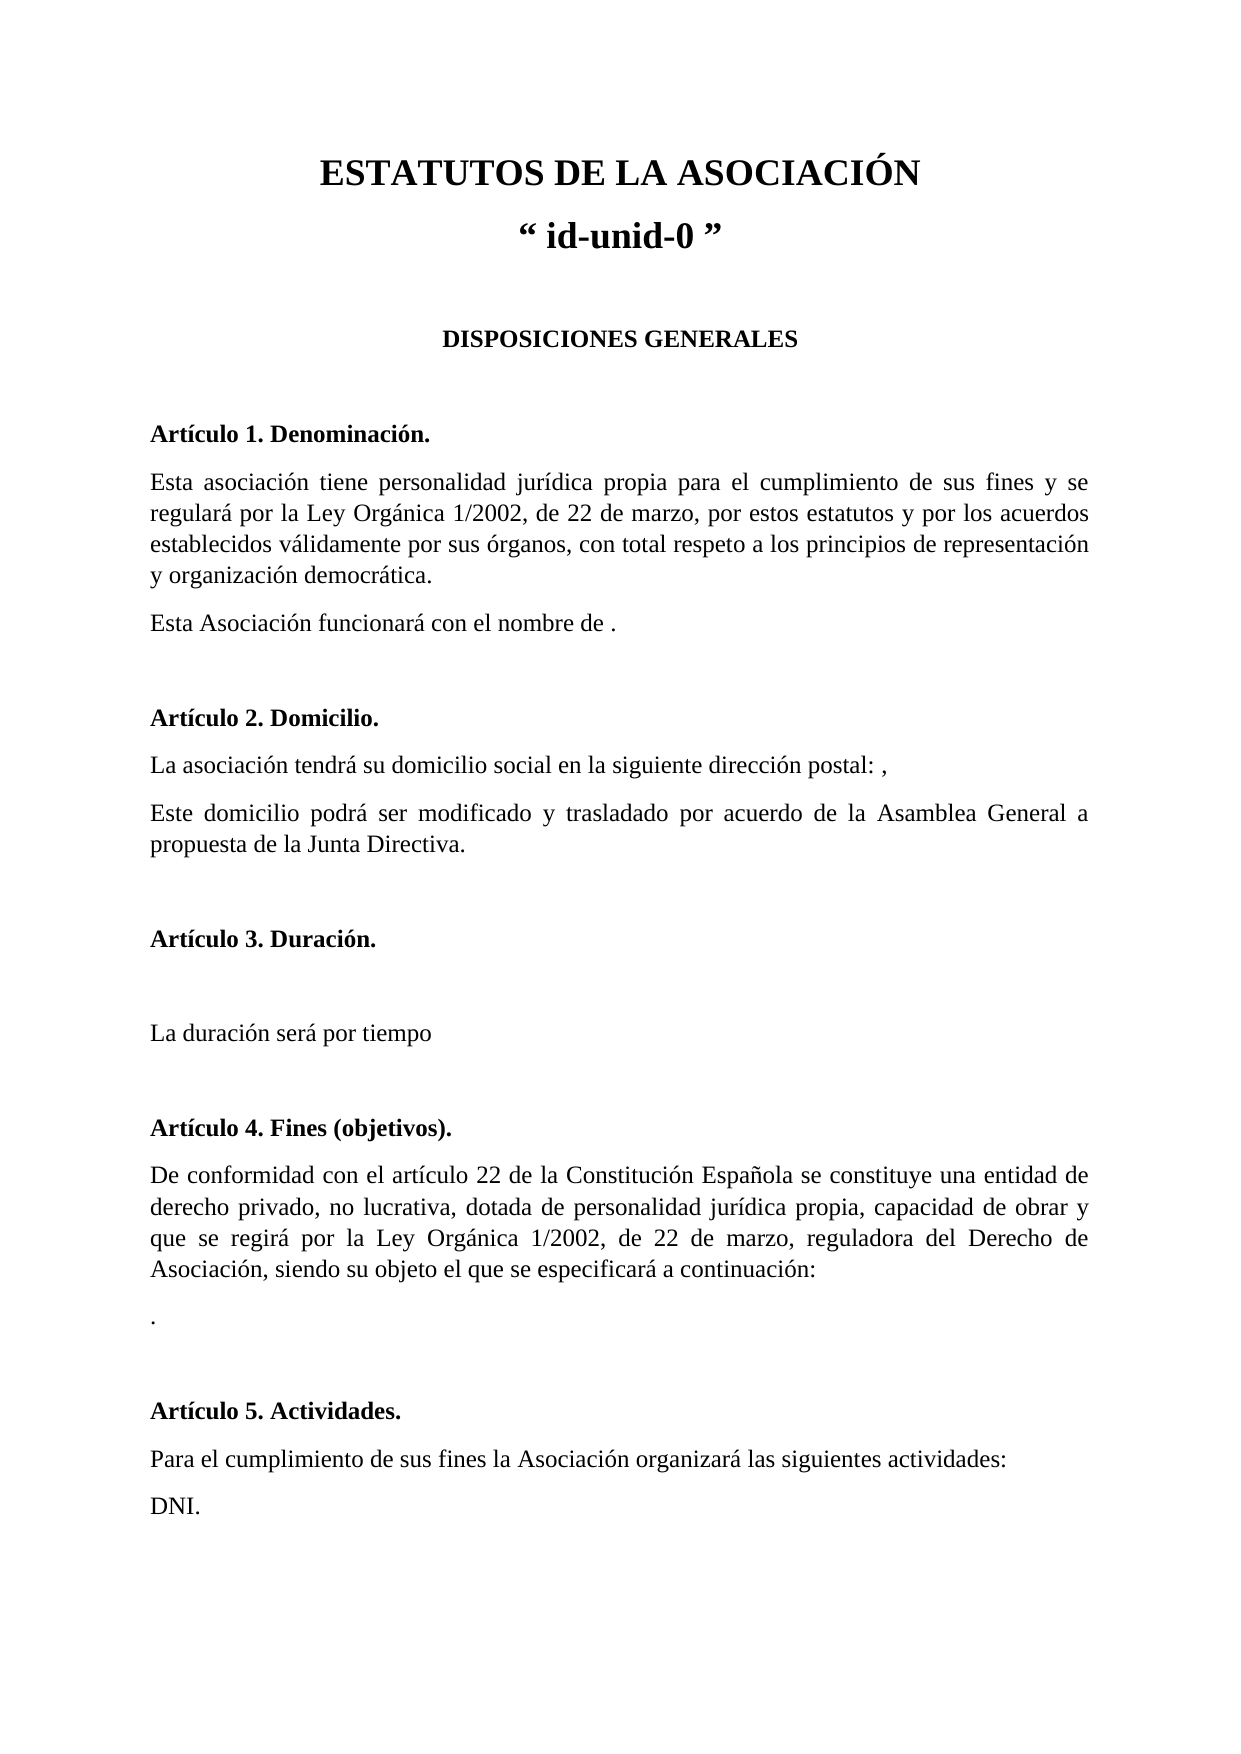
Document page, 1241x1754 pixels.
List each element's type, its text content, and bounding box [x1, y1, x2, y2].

text Artículo 1. Denominación. [150, 419, 1090, 448]
text Artículo 2. Domicilio. [150, 703, 1090, 731]
text Esta asociación tiene personalidad jurídica propia para el cumplimiento de sus fines y se regulará por la Ley Orgánica 1/2002, de 22 de marzo, por estos estatutos y por los acuerdos establecidos válidamente por sus órganos, con total respeto a los principios de representación y organización democrática. [150, 467, 1090, 589]
text DISPOSICIONES GENERALES [150, 324, 1090, 353]
text “ id-unid-0 ” [150, 213, 1090, 256]
text Artículo 3. Duración. [150, 924, 1090, 952]
text Artículo 5. Actividades. [150, 1396, 1090, 1425]
text La asociación tendrá su domicilio social en la siguiente dirección postal: , [150, 750, 1090, 779]
text Para el cumplimiento de sus fines la Asociación organizará las siguientes actividades: [150, 1444, 1090, 1472]
text La duración será por tiempo [150, 1018, 1090, 1047]
text Artículo 4. Fines (objetivos). [150, 1113, 1090, 1142]
text DNI. [150, 1491, 1090, 1520]
text Esta Asociación funcionará con el nombre de . [150, 608, 1090, 637]
text De conformidad con el artículo 22 de la Constitución Española se constituye una entidad de derecho privado, no lucrativa, dotada de personalidad jurídica propia, capacidad de obrar y que se regirá por la Ley Orgánica 1/2002, de 22 de marzo, reguladora del Derecho de Asociación, siendo su objeto el que se especificará a continuación: [150, 1161, 1090, 1282]
text ESTATUTOS DE LA ASOCIACIÓN [150, 150, 1090, 193]
text Este domicilio podrá ser modificado y trasladado por acuerdo de la Asamblea General a propuesta de la Junta Directiva. [150, 798, 1090, 858]
text . [150, 1301, 1090, 1330]
